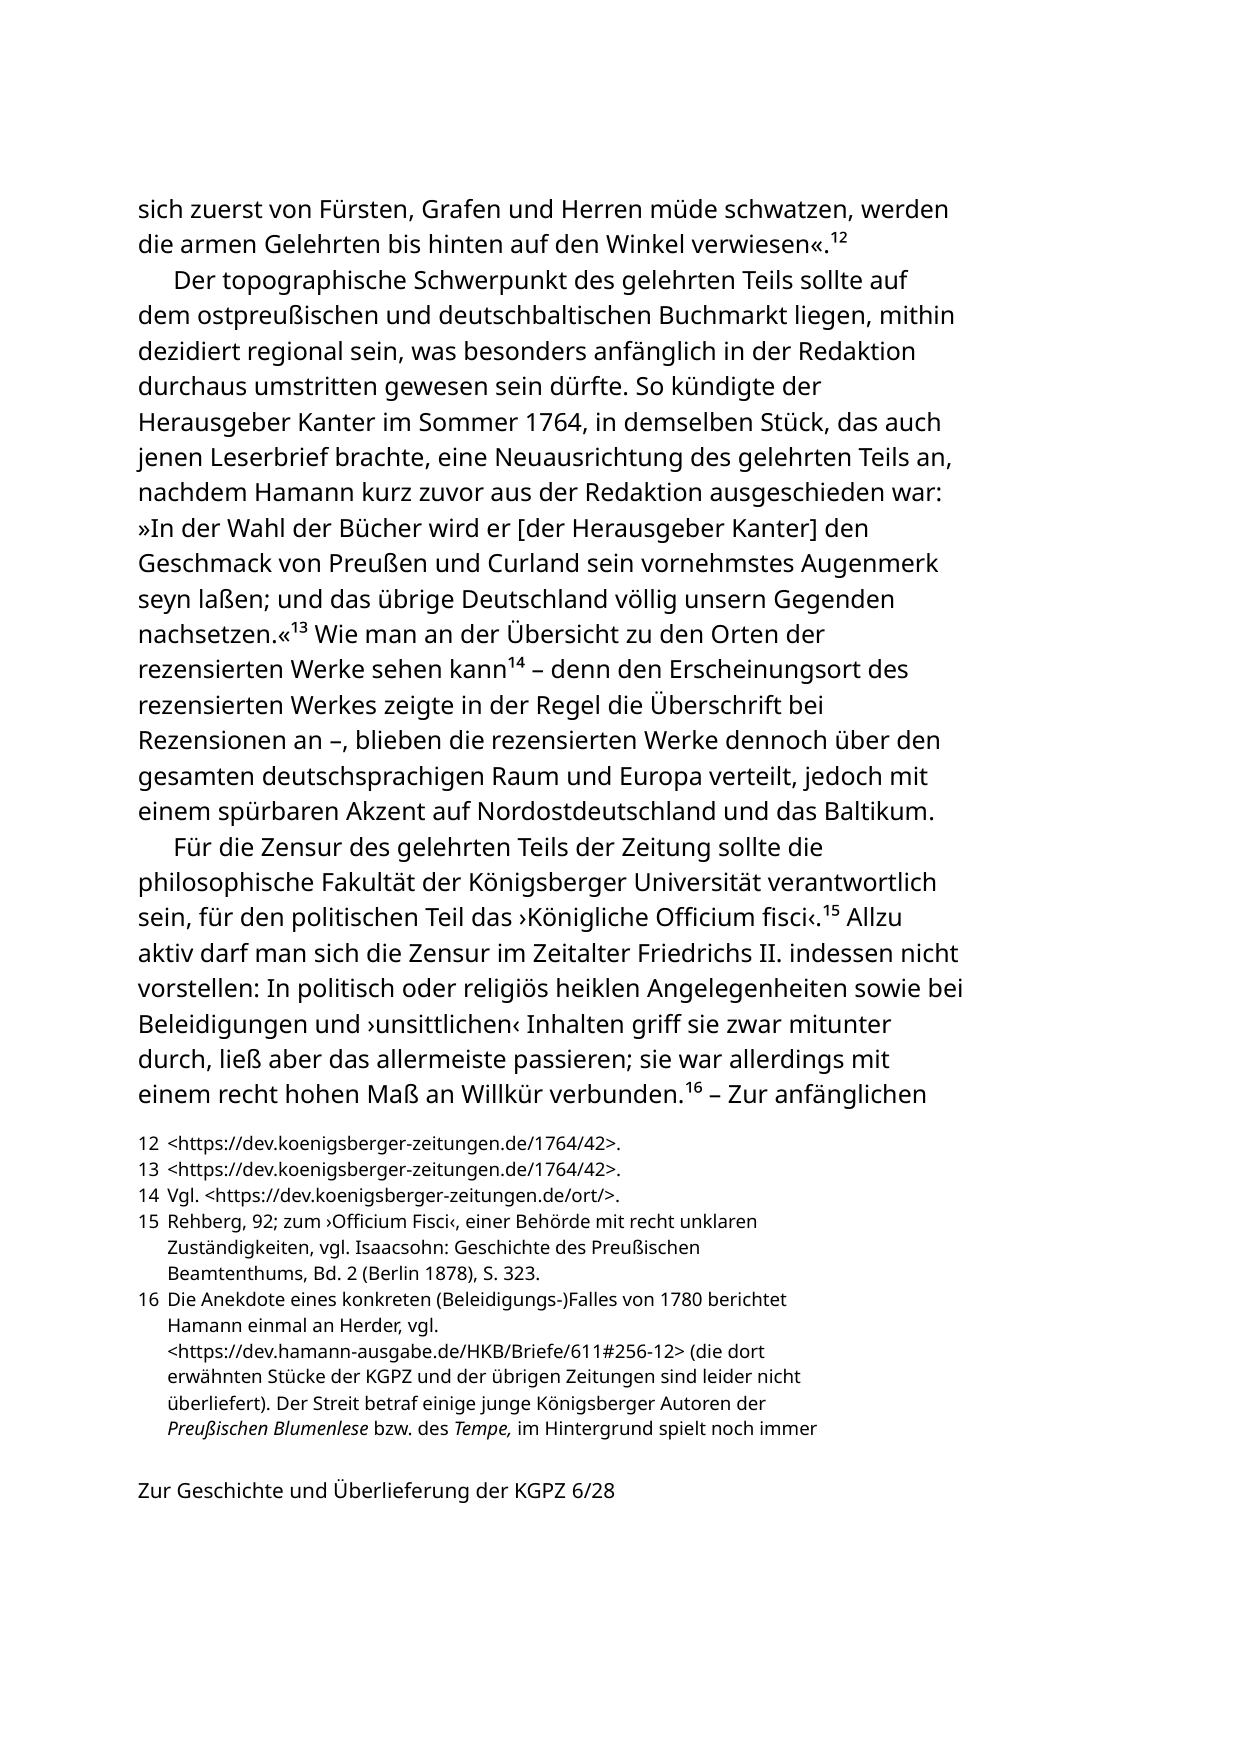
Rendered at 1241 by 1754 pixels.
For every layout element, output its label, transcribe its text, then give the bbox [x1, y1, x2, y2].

text sich zuerst von Fürsten, Grafen und Herren müde schwatzen, werden die armen Gelehrten bis hinten auf den Winkel verwiesen«. [138, 190, 964, 261]
text Für die Zensur des gelehrten Teils der Zeitung sollte die philosophische Fakultät der Königsberger Universität verantwortlich sein, für den politischen Teil das ›Königliche Officium fisci‹. Allzu aktiv darf man sich die Zensur im Zeitalter Friedrichs II. indessen nicht vorstellen: In politisch oder religiös heiklen Angelegenheiten sowie bei Beleidigungen und ›unsittlichen‹ Inhalten griff sie zwar mitunter durch, ließ aber das allermeiste passieren; sie war allerdings mit einem recht hohen Maß an Willkür verbunden. – Zur anfänglichen [138, 828, 964, 1111]
text Vgl. <https://dev.koenigsberger-zeitungen.de/ort/>. [138, 1182, 846, 1208]
text Rehberg, 92; zum ›Officium Fisci‹, einer Behörde mit recht unklaren Zuständigkeiten, vgl. Isaacsohn: Geschichte des Preußischen Beamtenthums, Bd. 2 (Berlin 1878), S. 323. [138, 1208, 846, 1285]
text <https://dev.koenigsberger-zeitungen.de/1764/42>. [138, 1130, 846, 1156]
text Der topographische Schwerpunkt des gelehrten Teils sollte auf dem ostpreußischen und deutschbaltischen Buchmarkt liegen, mithin dezidiert regional sein, was besonders anfänglich in der Redaktion durchaus umstritten gewesen sein dürfte. So kündigte der Herausgeber Kanter im Sommer 1764, in demselben Stück, das auch jenen Leserbrief brachte, eine Neuausrichtung des gelehrten Teils an, nachdem Hamann kurz zuvor aus der Redaktion ausgeschieden war: »In der Wahl der Bücher wird er [der Herausgeber Kanter] den Geschmack von Preußen und Curland sein vornehmstes Augenmerk seyn laßen; und das übrige Deutschland völlig unsern Gegenden nachsetzen.« Wie man an der Übersicht zu den Orten der rezensierten Werke sehen kann – denn den Erscheinungsort des rezensierten Werkes zeigte in der Regel die Überschrift bei Rezensionen an –, blieben die rezensierten Werke dennoch über den gesamten deutschsprachigen Raum und Europa verteilt, jedoch mit einem spürbaren Akzent auf Nordostdeutschland und das Baltikum. [138, 261, 964, 828]
text <https://dev.koenigsberger-zeitungen.de/1764/42>. [138, 1156, 846, 1182]
text Die Anekdote eines konkreten (Beleidigungs-)Falles von 1780 berichtet Hamann einmal an Herder, vgl. <https://dev.hamann-ausgabe.de/HKB/Briefe/611#256-12> (die dort erwähnten Stücke der KGPZ und der übrigen Zeitungen sind leider nicht überliefert). Der Streit betraf einige junge Königsberger Autoren der Preußischen Blumenlese bzw. des Tempe, im Hintergrund spielt noch immer [138, 1285, 846, 1441]
